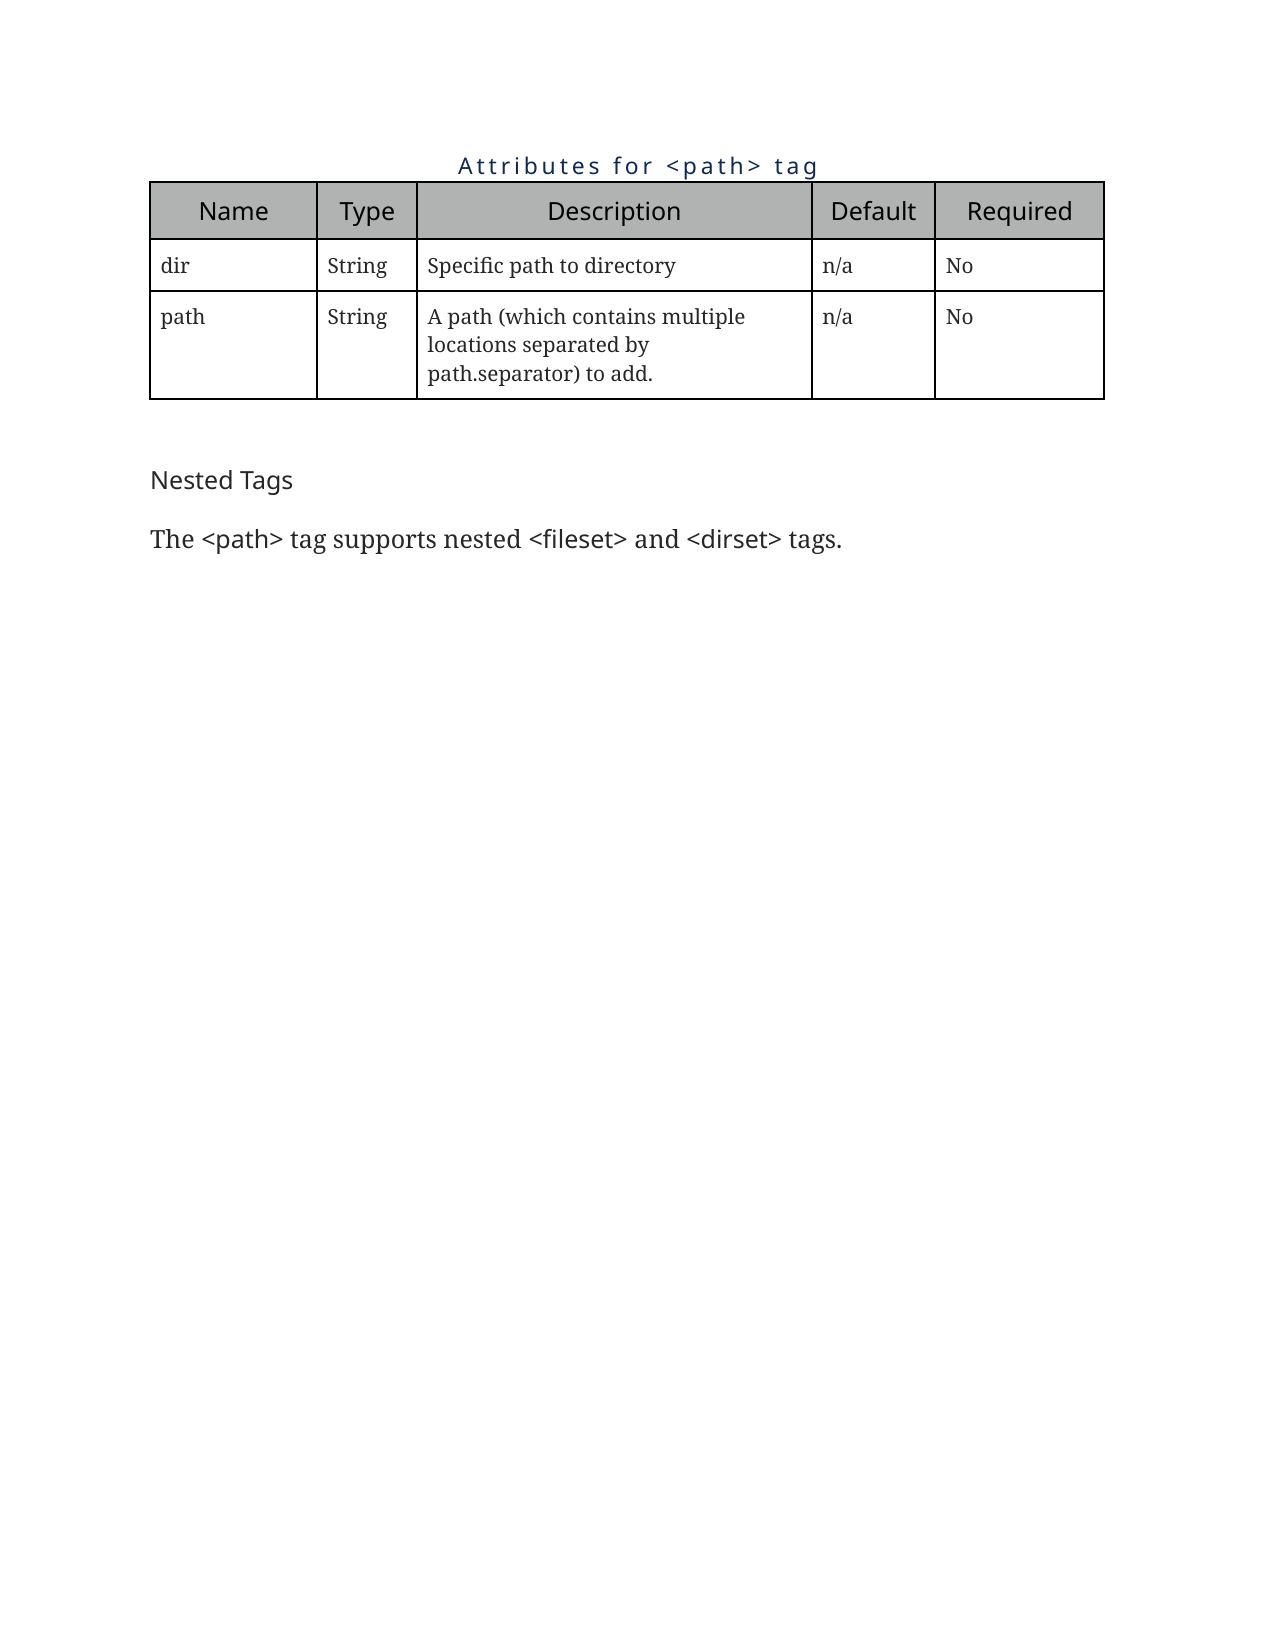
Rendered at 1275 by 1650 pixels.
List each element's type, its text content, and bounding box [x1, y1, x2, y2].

table_cell dir [151, 240, 316, 289]
table_cell No [936, 240, 1103, 289]
text Attributes for <path> tag [150, 150, 1125, 181]
table_cell No [936, 292, 1103, 398]
table_cell n/a [813, 292, 934, 398]
table_cell path [151, 292, 316, 398]
table_header Description [418, 183, 811, 238]
table_header Name [151, 183, 316, 238]
table_cell String [318, 292, 416, 398]
table_header Type [318, 183, 416, 238]
text Nested Tags [150, 462, 1125, 496]
table_cell A path (which contains multiple locations separated by path.separator) to add. [418, 292, 811, 398]
table_header Required [936, 183, 1103, 238]
table_header Default [813, 183, 934, 238]
table_cell n/a [813, 240, 934, 289]
text The <path> tag supports nested <fileset> and <dirset> tags. [150, 521, 1125, 556]
table_cell Specific path to directory [418, 240, 811, 289]
table_cell String [318, 240, 416, 289]
